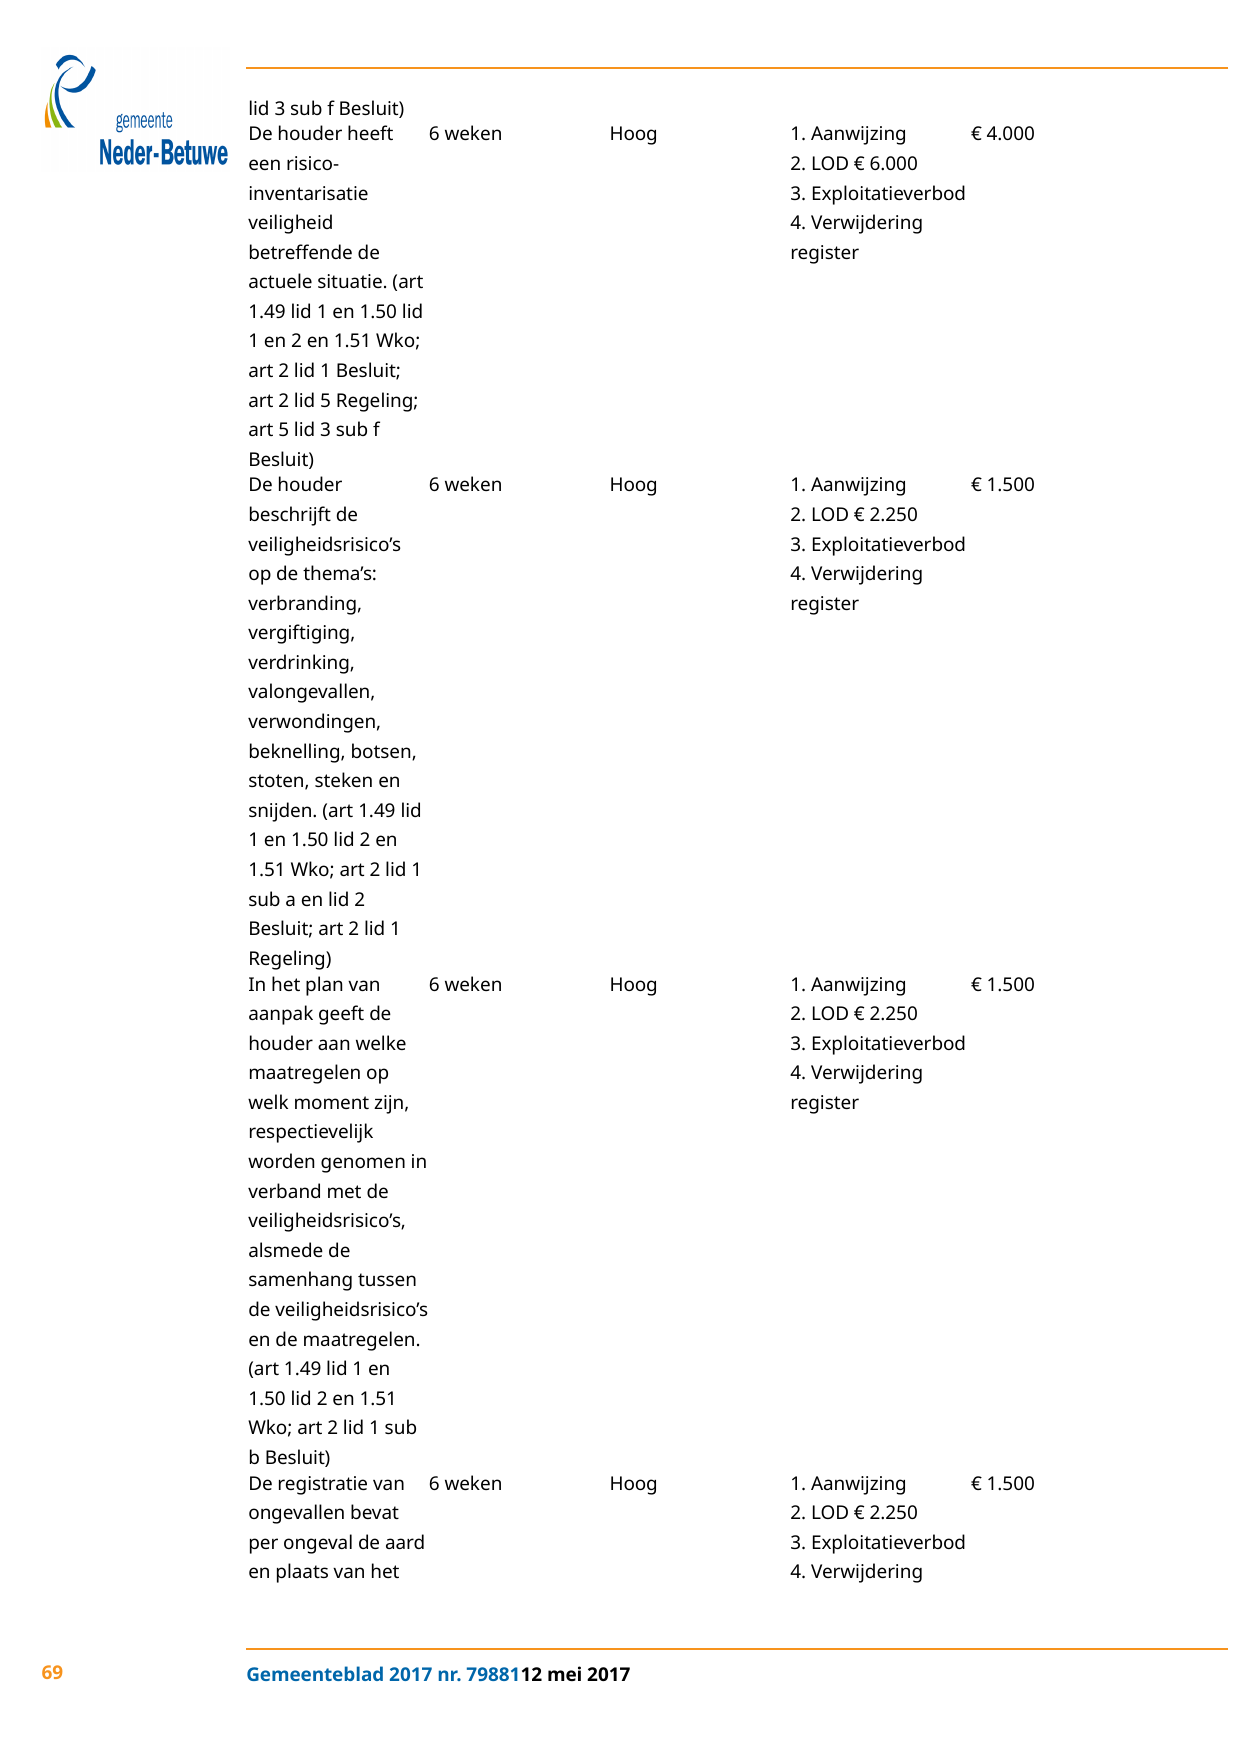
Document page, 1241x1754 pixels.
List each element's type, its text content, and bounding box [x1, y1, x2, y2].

table_cell Hoog [609, 121, 790, 472]
table_cell 6 weken [429, 472, 609, 971]
table_cell [971, 95, 1152, 121]
table_cell 1. Aanwijzing 2. LOD € 2.250 3. Exploitatieverbod 4. Verwijdering register [790, 472, 971, 971]
table_cell Hoog [609, 472, 790, 971]
table_cell 6 weken [429, 1470, 609, 1584]
table_cell Hoog [609, 1470, 790, 1584]
table_cell € 4.000 [971, 121, 1152, 472]
table_cell De houder heeft een risico-inventarisatie veiligheid betreffende de actuele situatie. (art 1.49 lid 1 en 1.50 lid 1 en 2 en 1.51 Wko; art 2 lid 1 Besluit; art 2 lid 5 Regeling; art 5 lid 3 sub f Besluit) [248, 121, 429, 472]
table_cell [429, 95, 609, 121]
table_cell De registratie van ongevallen bevat per ongeval de aard en plaats van het [248, 1470, 429, 1584]
table_cell 1. Aanwijzing 2. LOD € 2.250 3. Exploitatieverbod 4. Verwijdering register [790, 971, 971, 1470]
table_cell [609, 95, 790, 121]
table_cell In het plan van aanpak geeft de houder aan welke maatregelen op welk moment zijn, respectievelijk worden genomen in verband met de veiligheidsrisico’s, alsmede de samenhang tussen de veiligheidsrisico’s en de maatregelen. (art 1.49 lid 1 en 1.50 lid 2 en 1.51 Wko; art 2 lid 1 sub b Besluit) [248, 971, 429, 1470]
table_cell lid 3 sub f Besluit) [248, 95, 429, 121]
table_cell 1. Aanwijzing 2. LOD € 6.000 3. Exploitatieverbod 4. Verwijdering register [790, 121, 971, 472]
table_cell € 1.500 [971, 472, 1152, 971]
table_cell Hoog [609, 971, 790, 1470]
table_cell [790, 95, 971, 121]
table_cell 6 weken [429, 121, 609, 472]
table_cell 6 weken [429, 971, 609, 1470]
table_cell € 1.500 [971, 1470, 1152, 1584]
picture [41, 47, 231, 172]
table_cell € 1.500 [971, 971, 1152, 1470]
table_cell 1. Aanwijzing 2. LOD € 2.250 3. Exploitatieverbod 4. Verwijdering [790, 1470, 971, 1584]
table_cell De houder beschrijft de veiligheidsrisico’s op de thema’s: verbranding, vergiftiging, verdrinking, valongevallen, verwondingen, beknelling, botsen, stoten, steken en snijden. (art 1.49 lid 1 en 1.50 lid 2 en 1.51 Wko; art 2 lid 1 sub a en lid 2 Besluit; art 2 lid 1 Regeling) [248, 472, 429, 971]
